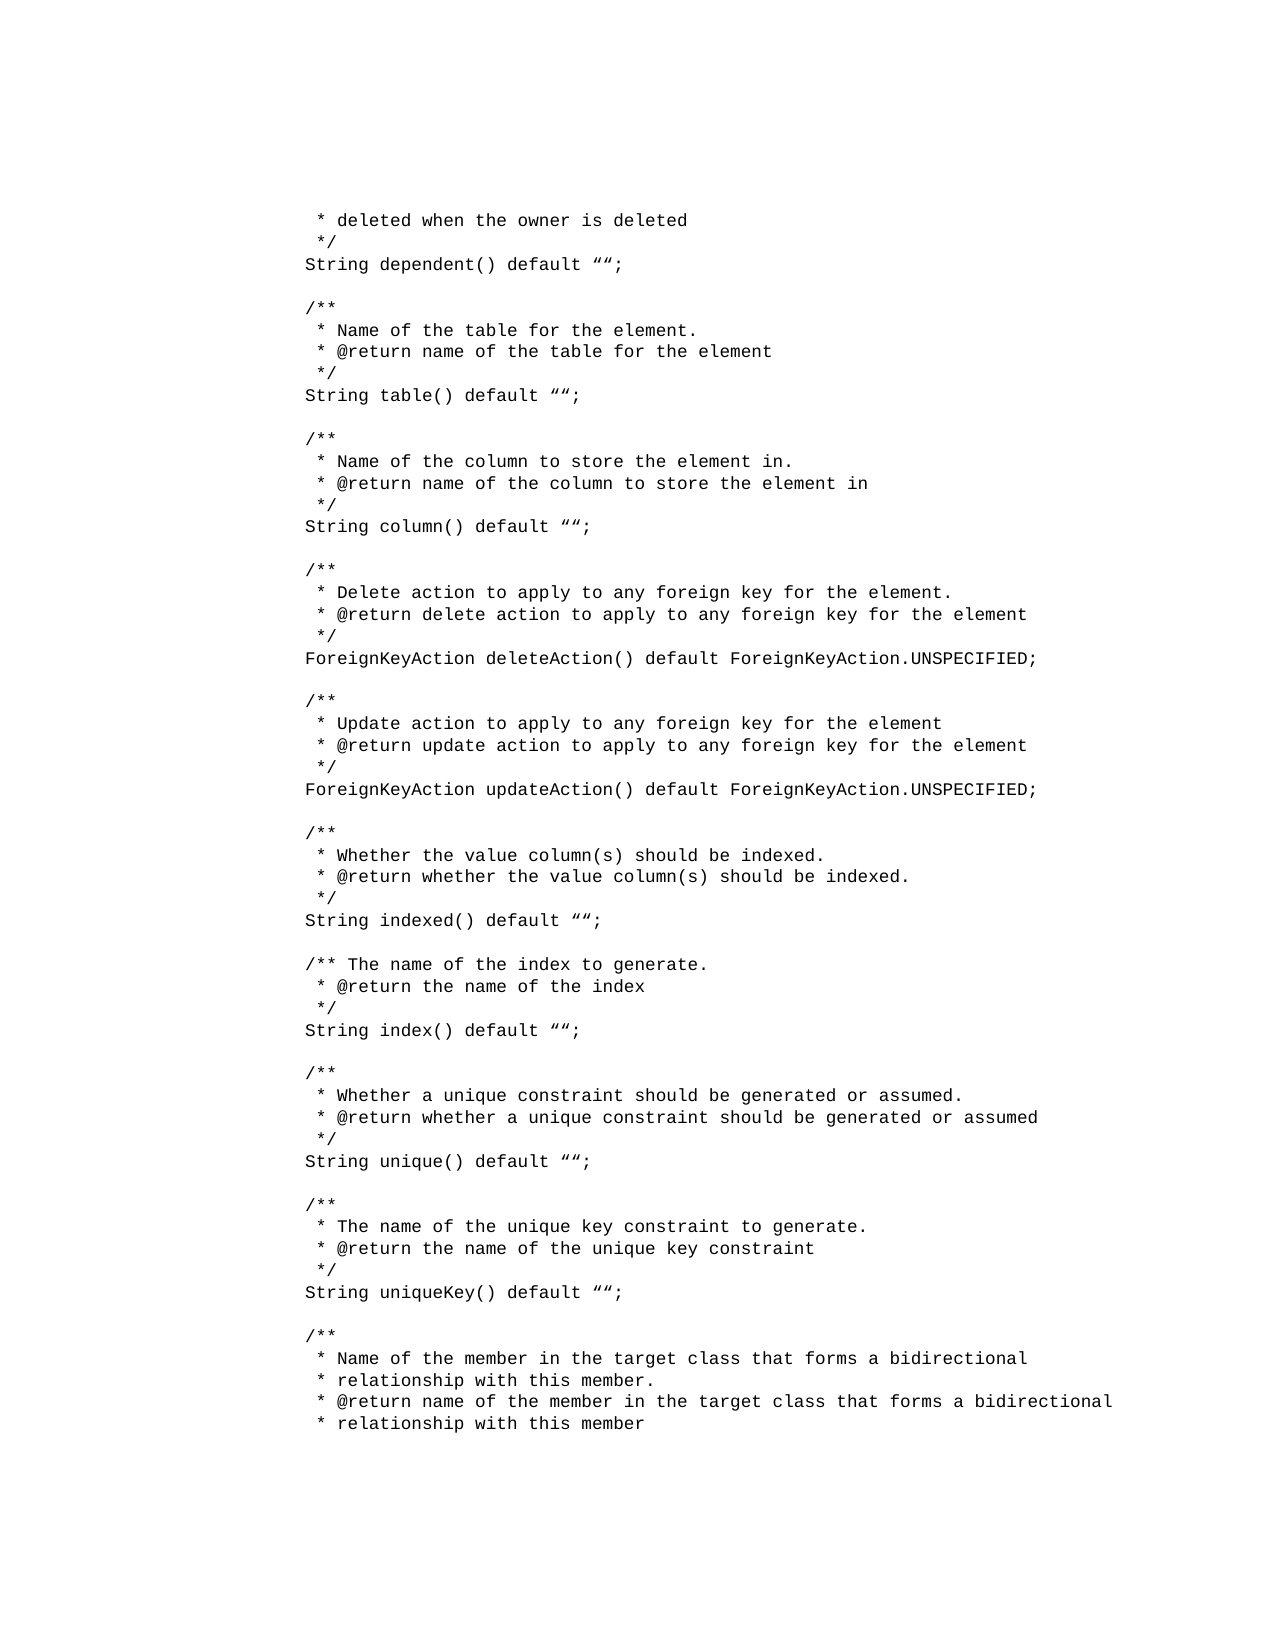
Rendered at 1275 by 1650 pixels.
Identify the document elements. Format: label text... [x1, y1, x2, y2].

text /** [262, 691, 1125, 713]
text * @return whether the value column(s) should be indexed. [262, 866, 1125, 888]
text ForeignKeyAction deleteAction() default ForeignKeyAction.UNSPECIFIED; [262, 647, 1125, 669]
text /** [262, 429, 1125, 451]
text * relationship with this member. [262, 1369, 1125, 1391]
text * Delete action to apply to any foreign key for the element. [262, 582, 1125, 604]
text String index() default ““; [262, 1019, 1125, 1041]
text * The name of the unique key constraint to generate. [262, 1216, 1125, 1238]
text * Whether a unique constraint should be generated or assumed. [262, 1085, 1125, 1107]
text * @return update action to apply to any foreign key for the element [262, 735, 1125, 757]
text * @return delete action to apply to any foreign key for the element [262, 604, 1125, 626]
text /** [262, 822, 1125, 844]
text * @return name of the column to store the element in [262, 472, 1125, 494]
text * @return name of the table for the element [262, 341, 1125, 363]
text String unique() default ““; [262, 1151, 1125, 1172]
text ForeignKeyAction updateAction() default ForeignKeyAction.UNSPECIFIED; [262, 779, 1125, 801]
text /** [262, 1326, 1125, 1347]
text */ [262, 997, 1125, 1019]
text String uniqueKey() default ““; [262, 1282, 1125, 1304]
text * @return whether a unique constraint should be generated or assumed [262, 1107, 1125, 1129]
text */ [262, 757, 1125, 779]
text * Name of the member in the target class that forms a bidirectional [262, 1347, 1125, 1369]
text * @return the name of the unique key constraint [262, 1238, 1125, 1260]
text /** [262, 560, 1125, 582]
text * deleted when the owner is deleted [262, 210, 1125, 232]
text String column() default ““; [262, 516, 1125, 538]
text */ [262, 494, 1125, 516]
text * @return the name of the index [262, 976, 1125, 997]
text String dependent() default ““; [262, 254, 1125, 276]
text */ [262, 888, 1125, 910]
text */ [262, 1260, 1125, 1282]
text */ [262, 232, 1125, 254]
text String table() default ““; [262, 385, 1125, 407]
text * Whether the value column(s) should be indexed. [262, 844, 1125, 866]
text * @return name of the member in the target class that forms a bidirectional [262, 1391, 1125, 1413]
text /** [262, 297, 1125, 319]
text /** The name of the index to generate. [262, 954, 1125, 976]
text * Name of the column to store the element in. [262, 451, 1125, 472]
text * relationship with this member [262, 1413, 1125, 1435]
text */ [262, 626, 1125, 647]
text String indexed() default ““; [262, 910, 1125, 932]
text */ [262, 1129, 1125, 1151]
text /** [262, 1194, 1125, 1216]
text */ [262, 363, 1125, 385]
text /** [262, 1063, 1125, 1085]
text * Update action to apply to any foreign key for the element [262, 713, 1125, 735]
text * Name of the table for the element. [262, 319, 1125, 341]
